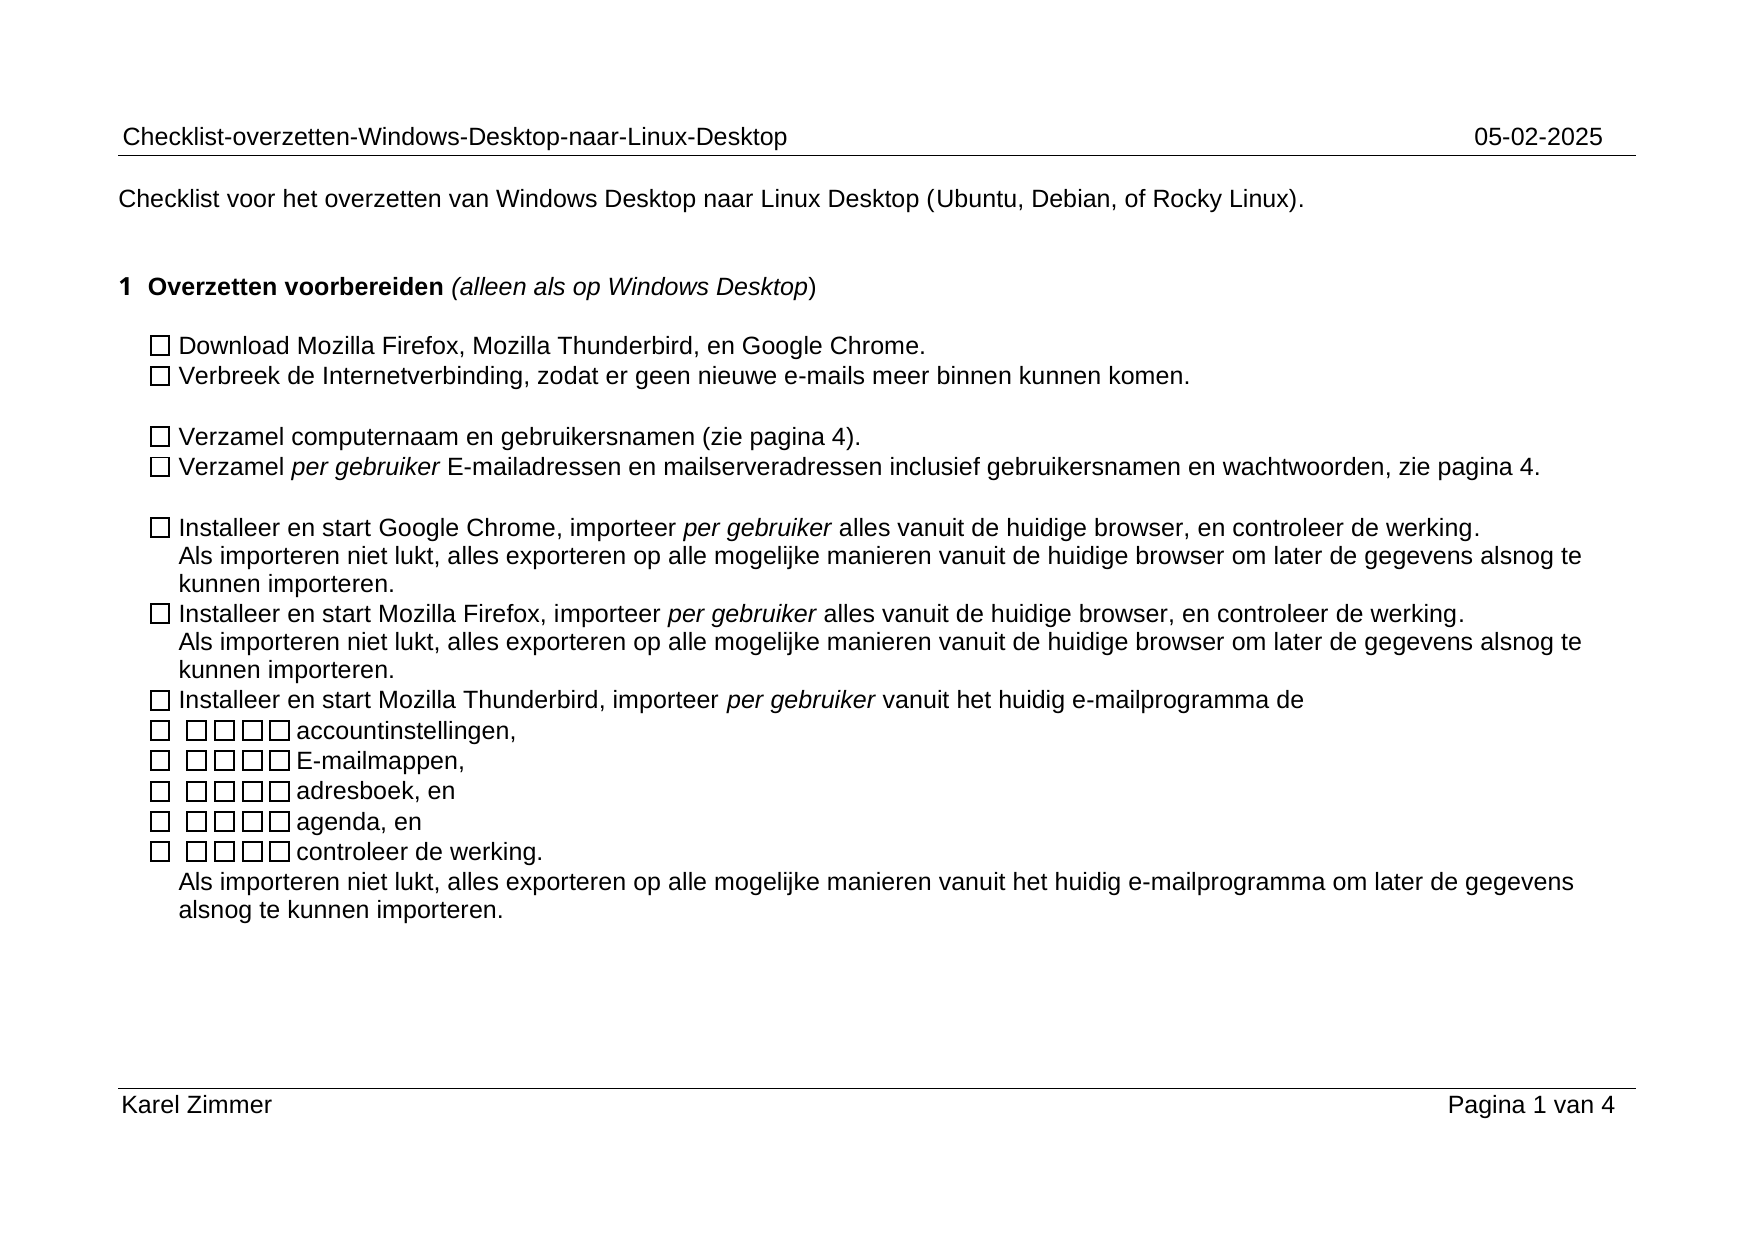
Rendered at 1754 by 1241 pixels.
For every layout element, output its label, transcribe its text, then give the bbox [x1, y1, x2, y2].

table_cell Verbreek de Internetverbinding, zodat er geen nieuwe e-mails meer binnen kunnen komen. [177, 361, 1617, 391]
table_cell [141, 452, 177, 482]
table_cell [141, 513, 177, 599]
table_cell Installeer en start Google Chrome, importeer per gebruiker alles vanuit de huidige browser, en controleer de werking. Als importeren niet lukt, alles exporteren op alle mogelijke manieren vanuit de huidige browser om later de gegevens alsnog te kunnen importeren. [177, 513, 1617, 599]
table_cell agenda, en [177, 806, 1617, 837]
table_cell [141, 715, 177, 746]
table_cell [141, 482, 177, 512]
table_cell Installeer en start Mozilla Thunderbird, importeer per gebruiker vanuit het huidig e-mailprogramma de [177, 685, 1617, 715]
table_cell controleer de werking. [177, 837, 1617, 867]
table_cell Installeer en start Mozilla Firefox, importeer per gebruiker alles vanuit de huidige browser, en controleer de werking. Als importeren niet lukt, alles exporteren op alle mogelijke manieren vanuit de huidige browser om later de gegevens alsnog te kunnen importeren. [177, 599, 1617, 685]
table_header Download Mozilla Firefox, Mozilla Thunderbird, en Google Chrome. [177, 331, 1617, 361]
table_cell [141, 599, 177, 685]
table_cell accountinstellingen, [177, 715, 1617, 746]
table_cell Verzamel per gebruiker E-mailadressen en mailserveradressen inclusief gebruikersnamen en wachtwoorden, zie pagina 4. [177, 452, 1617, 482]
table_cell [141, 361, 177, 391]
table_cell Als importeren niet lukt, alles exporteren op alle mogelijke manieren vanuit het huidig e-mailprogramma om later de gegevens alsnog te kunnen importeren. [177, 867, 1617, 925]
table_cell Verzamel computernaam en gebruikersnamen (zie pagina 4). [177, 421, 1617, 452]
table_cell [141, 746, 177, 776]
table_cell [177, 482, 1617, 512]
table_cell [141, 837, 177, 867]
list Overzetten voorbereiden (alleen als op Windows Desktop) [118, 268, 1636, 302]
table_cell E-mailmappen, [177, 746, 1617, 776]
table_cell [141, 806, 177, 837]
text Checklist voor het overzetten van Windows Desktop naar Linux Desktop (Ubuntu, Debian, of Rocky Linux). [118, 184, 1636, 212]
table_header [141, 331, 177, 361]
table_cell [141, 867, 177, 925]
table_cell [141, 776, 177, 806]
table_cell [141, 421, 177, 452]
table_cell adresboek, en [177, 776, 1617, 806]
table_cell [177, 391, 1617, 421]
table_cell [141, 685, 177, 715]
table_cell [141, 391, 177, 421]
